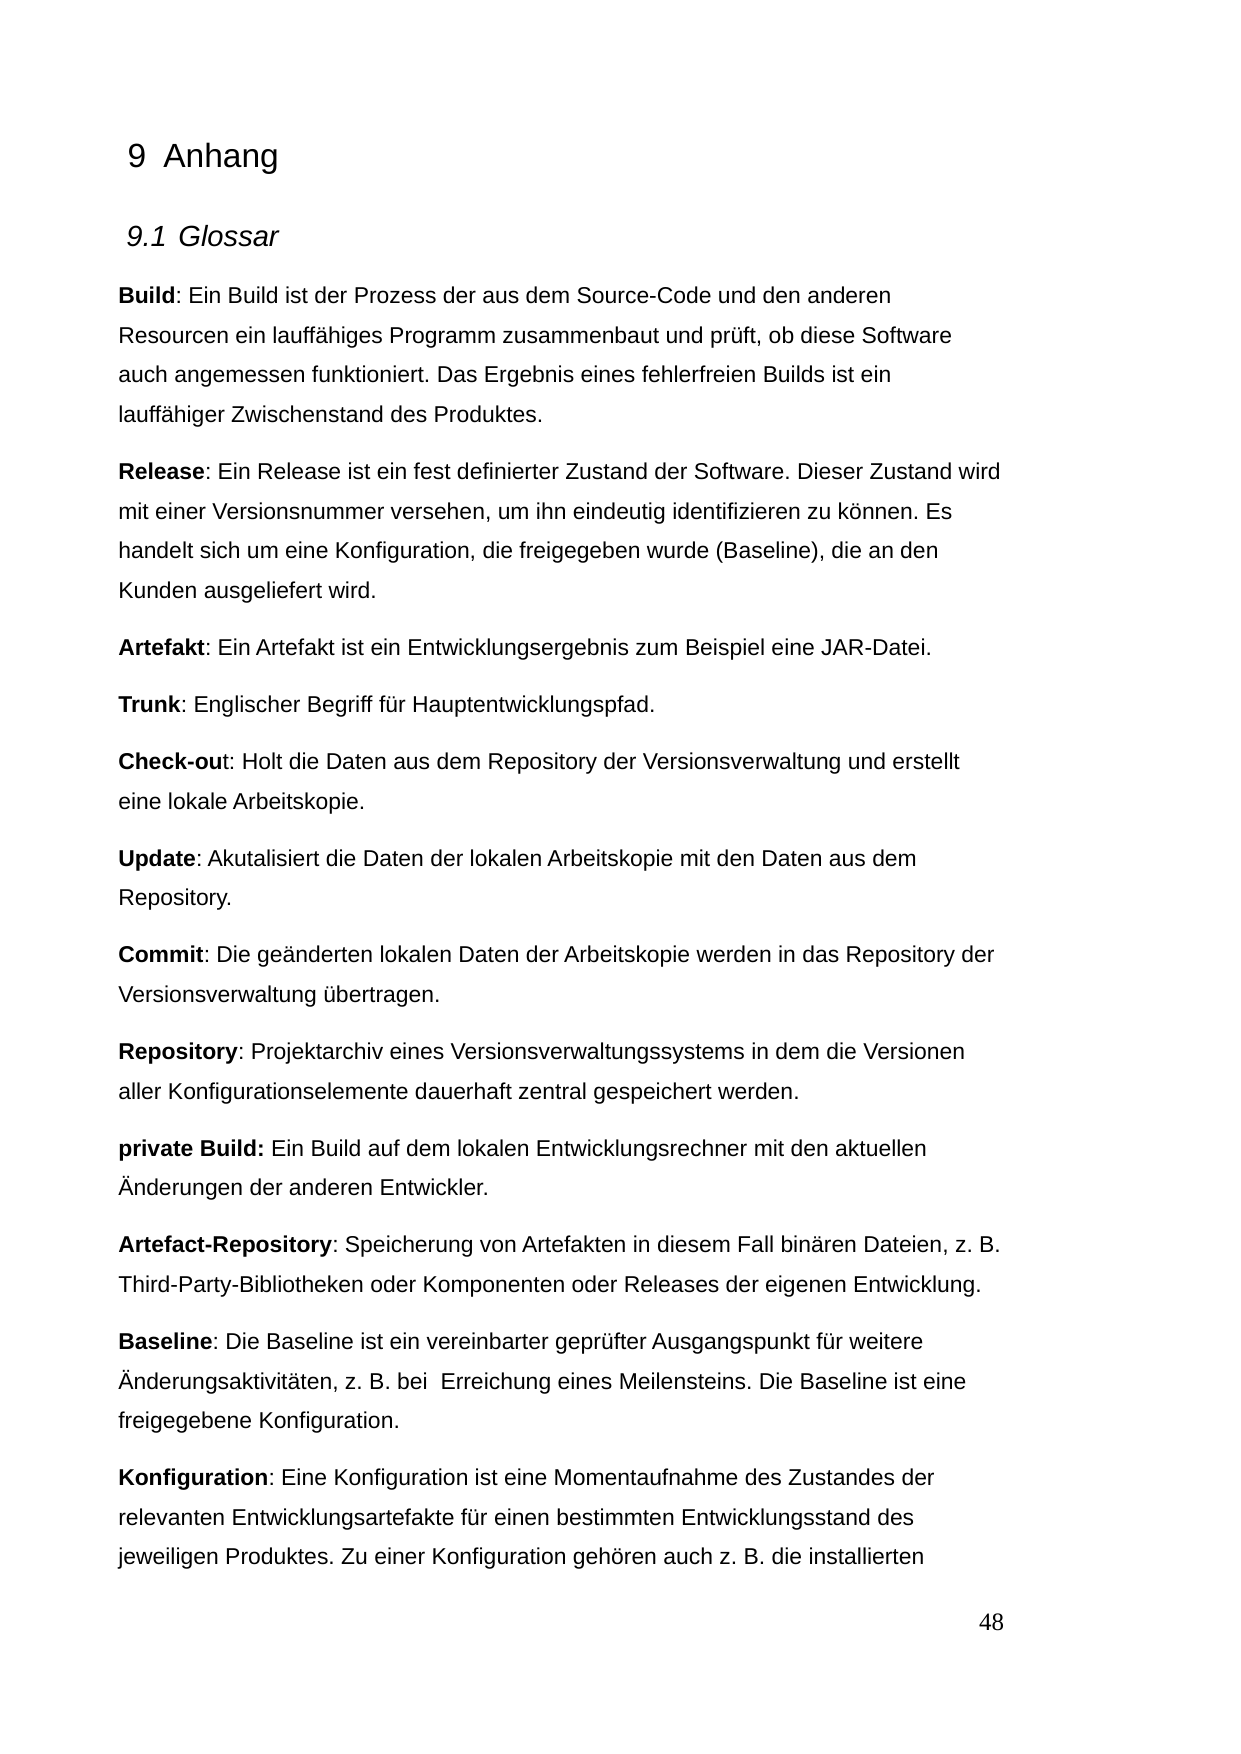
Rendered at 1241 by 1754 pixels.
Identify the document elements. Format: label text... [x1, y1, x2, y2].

subtitle Anhang [118, 136, 1004, 174]
subtitle Glossar [118, 219, 1004, 252]
text Commit: Die geänderten lokalen Daten der Arbeitskopie werden in das Repository der Versionsverwaltung übertragen. [118, 941, 1004, 1007]
text Build: Ein Build ist der Prozess der aus dem Source-Code und den anderen Resourcen ein lauffähiges Programm zusammenbaut und prüft, ob diese Software auch angemessen funktioniert. Das Ergebnis eines fehlerfreien Builds ist ein lauffähiger Zwischenstand des Produktes. [118, 282, 1004, 427]
text Repository: Projektarchiv eines Versionsverwaltungssystems in dem die Versionen aller Konfigurationselemente dauerhaft zentral gespeichert werden. [118, 1038, 1004, 1104]
text Baseline: Die Baseline ist ein vereinbarter geprüfter Ausgangspunkt für weitere Änderungsaktivitäten, z. B. bei Erreichung eines Meilensteins. Die Baseline ist eine freigegebene Konfiguration. [118, 1328, 1004, 1433]
text Update: Akutalisiert die Daten der lokalen Arbeitskopie mit den Daten aus dem Repository. [118, 845, 1004, 911]
text private Build: Ein Build auf dem lokalen Entwicklungsrechner mit den aktuellen Änderungen der anderen Entwickler. [118, 1135, 1004, 1201]
text Konfiguration: Eine Konfiguration ist eine Momentaufnahme des Zustandes der relevanten Entwicklungsartefakte für einen bestimmten Entwicklungsstand des jeweiligen Produktes. Zu einer Konfiguration gehören auch z. B. die installierten [118, 1464, 1004, 1569]
text Check-out: Holt die Daten aus dem Repository der Versionsverwaltung und erstellt eine lokale Arbeitskopie. [118, 748, 1004, 814]
text Trunk: Englischer Begriff für Hauptentwicklungspfad. [118, 691, 1004, 717]
text Artefakt: Ein Artefakt ist ein Entwicklungsergebnis zum Beispiel eine JAR-Datei. [118, 634, 1004, 660]
text Release: Ein Release ist ein fest definierter Zustand der Software. Dieser Zustand wird mit einer Versionsnummer versehen, um ihn eindeutig identifizieren zu können. Es handelt sich um eine Konfiguration, die freigegeben wurde (Baseline), die an den Kunden ausgeliefert wird. [118, 458, 1004, 603]
text Artefact-Repository: Speicherung von Artefakten in diesem Fall binären Dateien, z. B. Third-Party-Bibliotheken oder Komponenten oder Releases der eigenen Entwicklung. [118, 1231, 1004, 1297]
